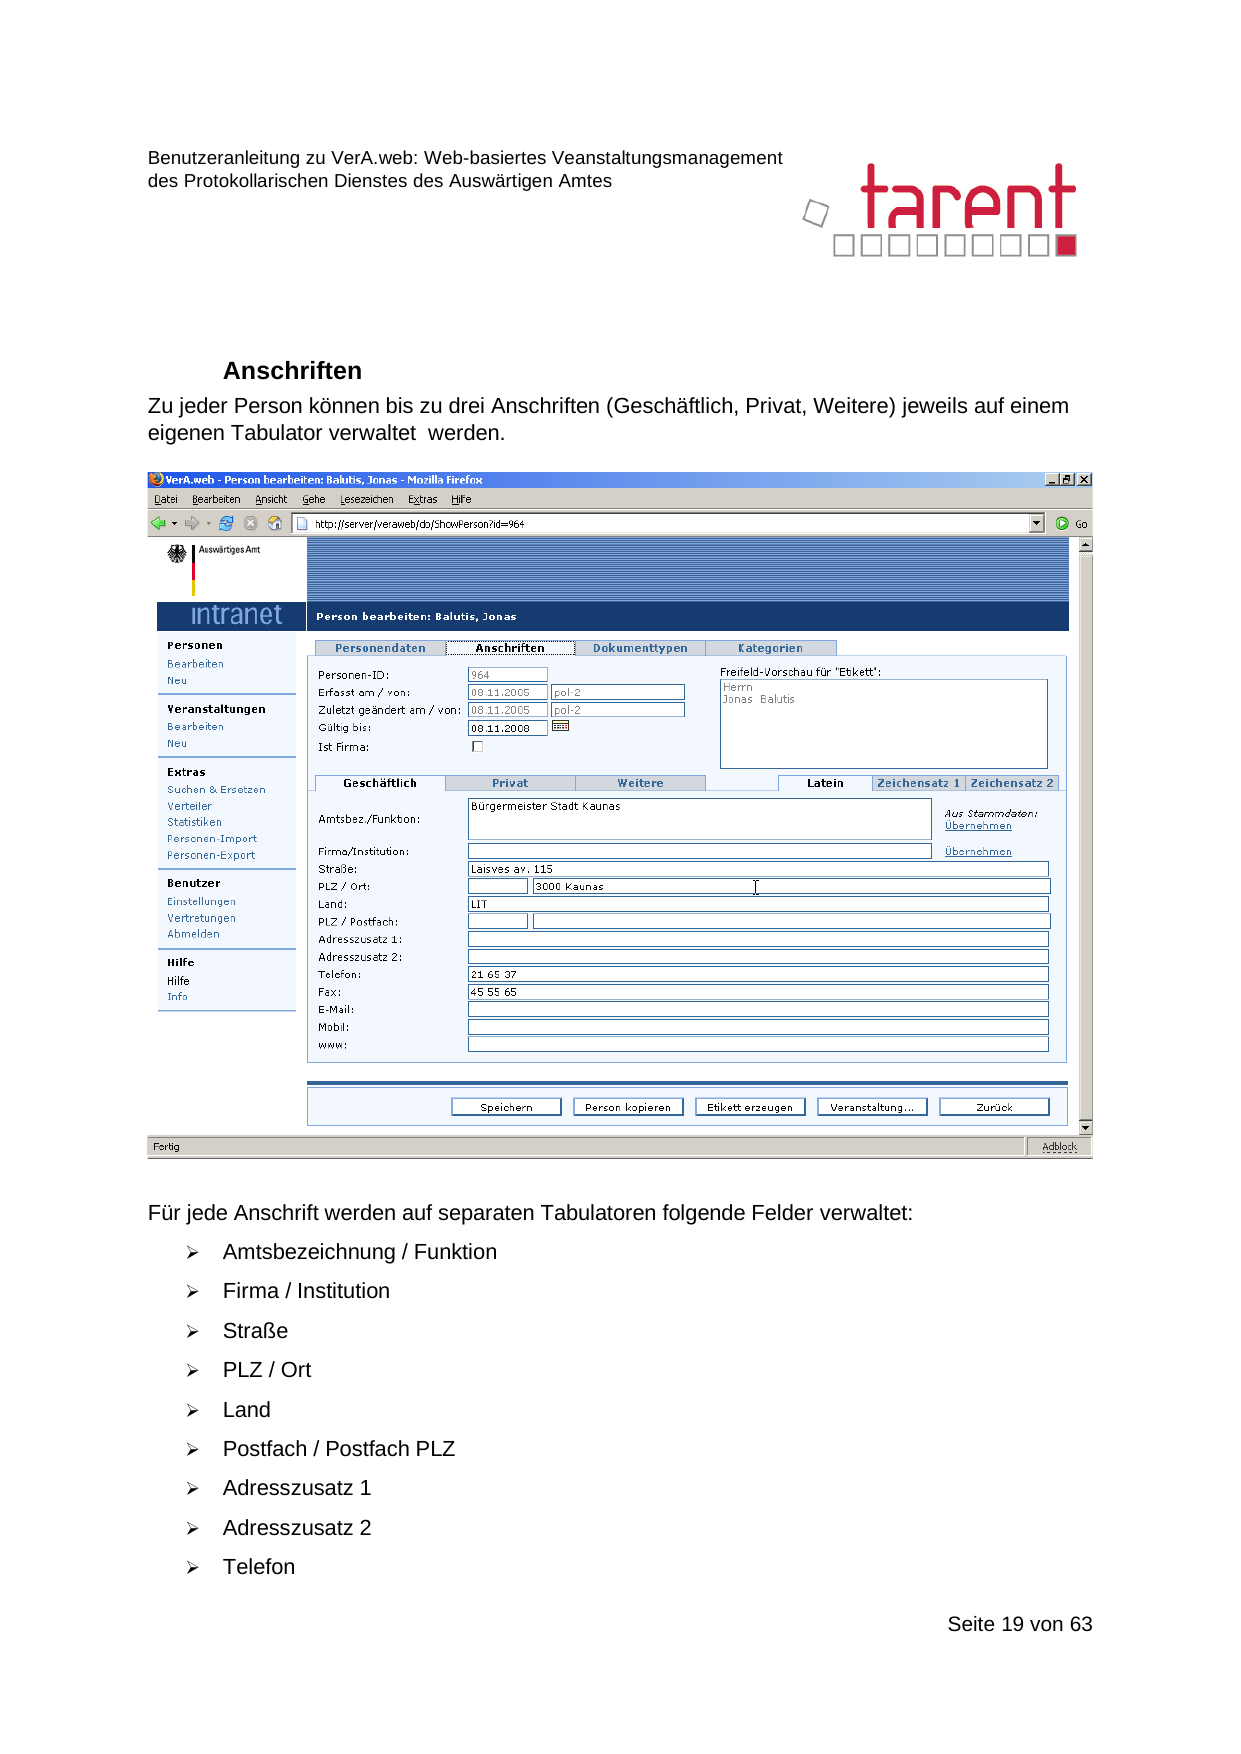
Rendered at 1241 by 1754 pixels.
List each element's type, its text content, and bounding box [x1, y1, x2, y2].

text Zu jeder Person können bis zu drei Anschriften (Geschäftlich, Privat, Weitere) jeweils auf einem eigenen Tabulator verwaltet werden. [148, 394, 1092, 472]
list Postfach / Postfach PLZ [185, 1436, 1092, 1461]
list Adresszusatz 1 [185, 1476, 1092, 1500]
picture [790, 151, 1091, 268]
text Für jede Anschrift werden auf separaten Tabulatoren folgende Felder verwaltet: [148, 1200, 1092, 1225]
list Amtsbezeichnung / Funktion [185, 1239, 1092, 1264]
list Telefon [185, 1554, 1092, 1579]
subtitle Anschriften [148, 357, 1092, 385]
list Straße [185, 1318, 1092, 1343]
picture [147, 472, 1093, 1159]
list Adresszusatz 2 [185, 1515, 1092, 1540]
list Firma / Institution [185, 1279, 1092, 1303]
list PLZ / Ort [185, 1358, 1092, 1382]
list Land [185, 1397, 1092, 1422]
